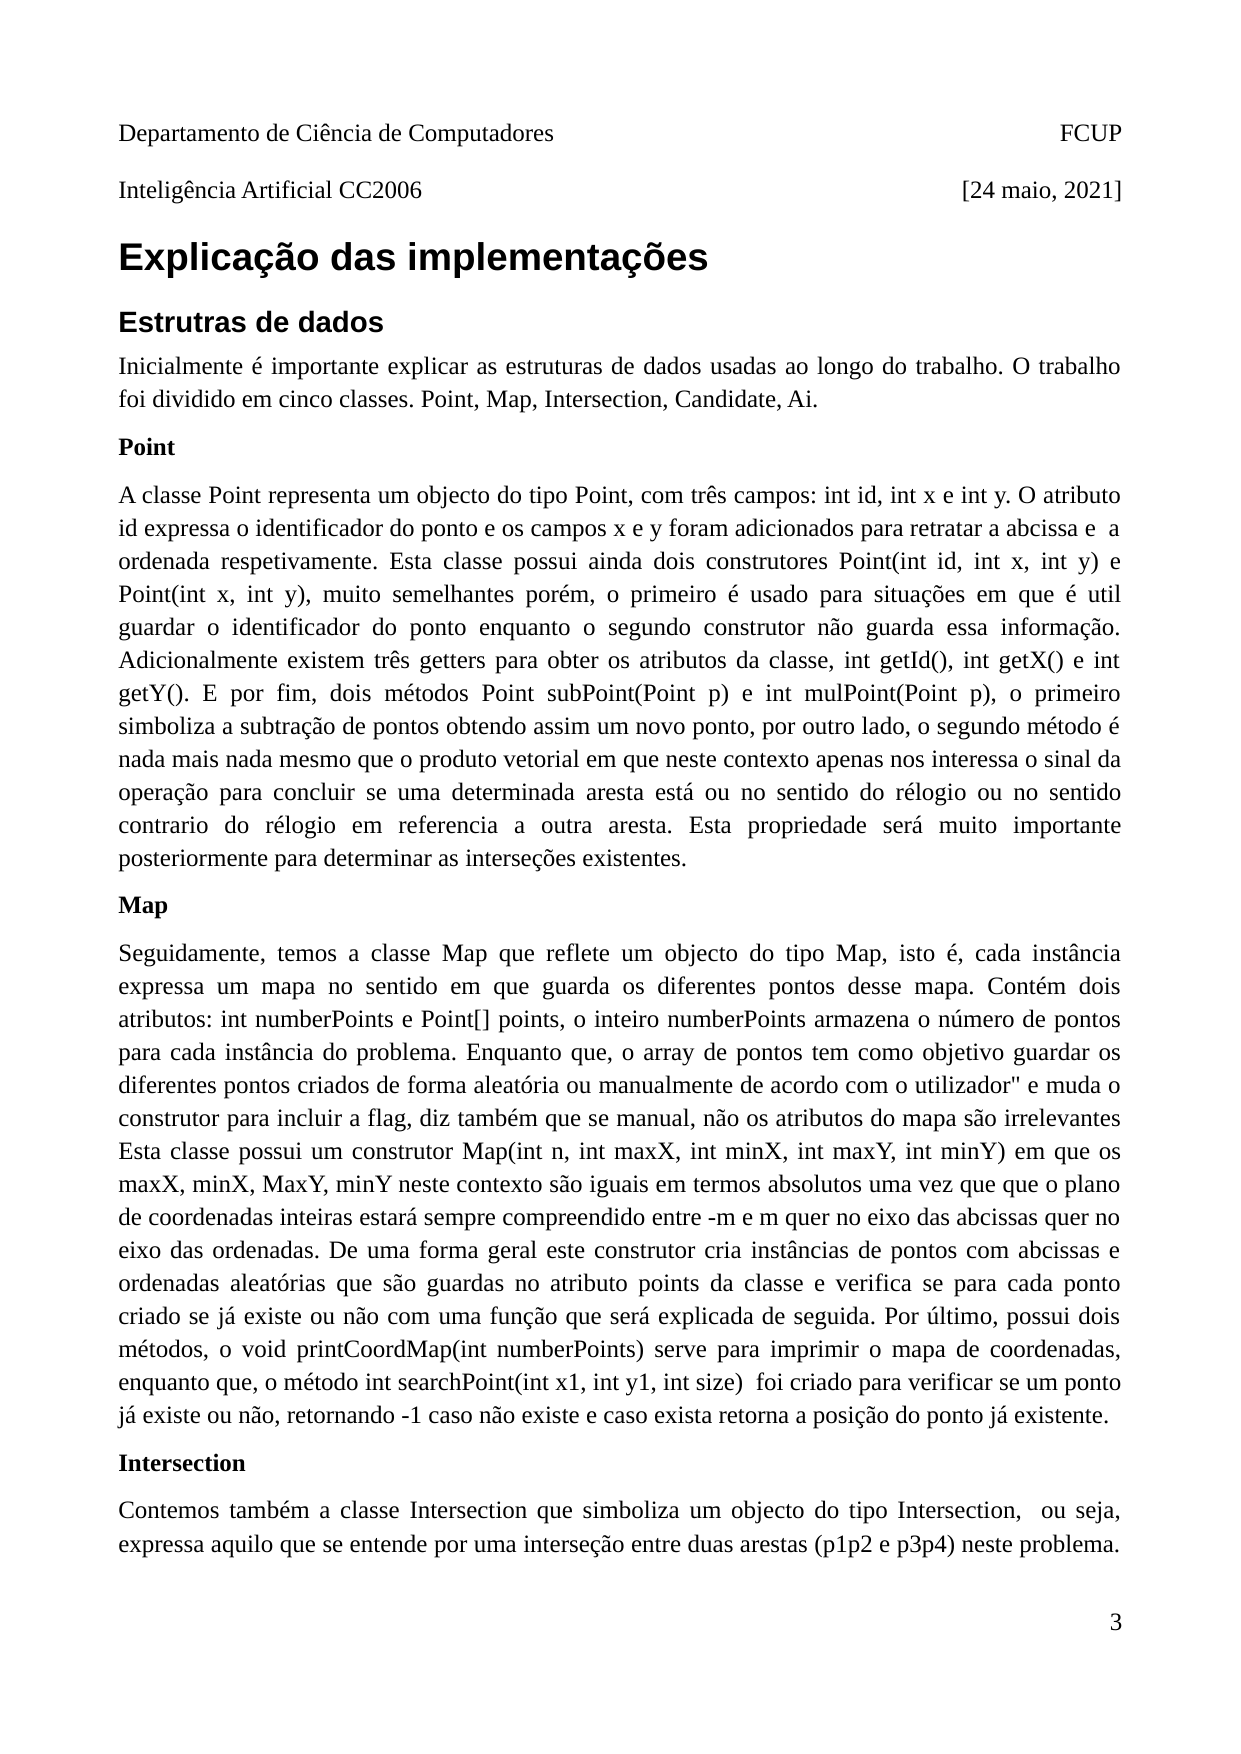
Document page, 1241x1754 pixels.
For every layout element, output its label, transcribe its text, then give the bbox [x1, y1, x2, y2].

text Intersection [118, 1448, 1122, 1477]
text A classe Point representa um objecto do tipo Point, com três campos: int id, int x e int y. O atributo id expressa o identificador do ponto e os campos x e y foram adicionados para retratar a abcissa e a ordenada respetivamente. Esta classe possui ainda dois construtores Point(int id, int x, int y) e Point(int x, int y), muito semelhantes porém, o primeiro é usado para situações em que é util guardar o identificador do ponto enquanto o segundo construtor não guarda essa informação. Adicionalmente existem três getters para obter os atributos da classe, int getId(), int getX() e int getY(). E por fim, dois métodos Point subPoint(Point p) e int mulPoint(Point p), o primeiro simboliza a subtração de pontos obtendo assim um novo ponto, por outro lado, o segundo método é nada mais nada mesmo que o produto vetorial em que neste contexto apenas nos interessa o sinal da operação para concluir se uma determinada aresta está ou no sentido do rélogio ou no sentido contrario do rélogio em referencia a outra aresta. Esta propriedade será muito importante posteriormente para determinar as interseções existentes. [118, 480, 1122, 872]
text Point [118, 432, 1122, 461]
text Map [118, 891, 1122, 919]
text Seguidamente, temos a classe Map que reflete um objecto do tipo Map, isto é, cada instância expressa um mapa no sentido em que guarda os diferentes pontos desse mapa. Contém dois atributos: int numberPoints e Point[] points, o inteiro numberPoints armazena o número de pontos para cada instância do problema. Enquanto que, o array de pontos tem como objetivo guardar os diferentes pontos criados de forma aleatória ou manualmente de acordo com o utilizador" e muda o construtor para incluir a flag, diz também que se manual, não os atributos do mapa são irrelevantes Esta classe possui um construtor Map(int n, int maxX, int minX, int maxY, int minY) em que os maxX, minX, MaxY, minY neste contexto são iguais em termos absolutos uma vez que que o plano de coordenadas inteiras estará sempre compreendido entre -m e m quer no eixo das abcissas quer no eixo das ordenadas. De uma forma geral este construtor cria instâncias de pontos com abcissas e ordenadas aleatórias que são guardas no atributo points da classe e verifica se para cada ponto criado se já existe ou não com uma função que será explicada de seguida. Por último, possui dois métodos, o void printCoordMap(int numberPoints) serve para imprimir o mapa de coordenadas, enquanto que, o método int searchPoint(int x1, int y1, int size) foi criado para verificar se um ponto já existe ou não, retornando -1 caso não existe e caso exista retorna a posição do ponto já existente. [118, 938, 1122, 1429]
text Inicialmente é importante explicar as estruturas de dados usadas ao longo do trabalho. O trabalho foi dividido em cinco classes. Point, Map, Intersection, Candidate, Ai. [118, 351, 1122, 413]
subtitle Explicação das implementações [118, 234, 1122, 278]
text Contemos também a classe Intersection que simboliza um objecto do tipo Intersection, ou seja, expressa aquilo que se entende por uma interseção entre duas arestas (p1p2 e p3p4) neste problema. [118, 1496, 1122, 1557]
subtitle Estrutras de dados [118, 305, 1122, 339]
